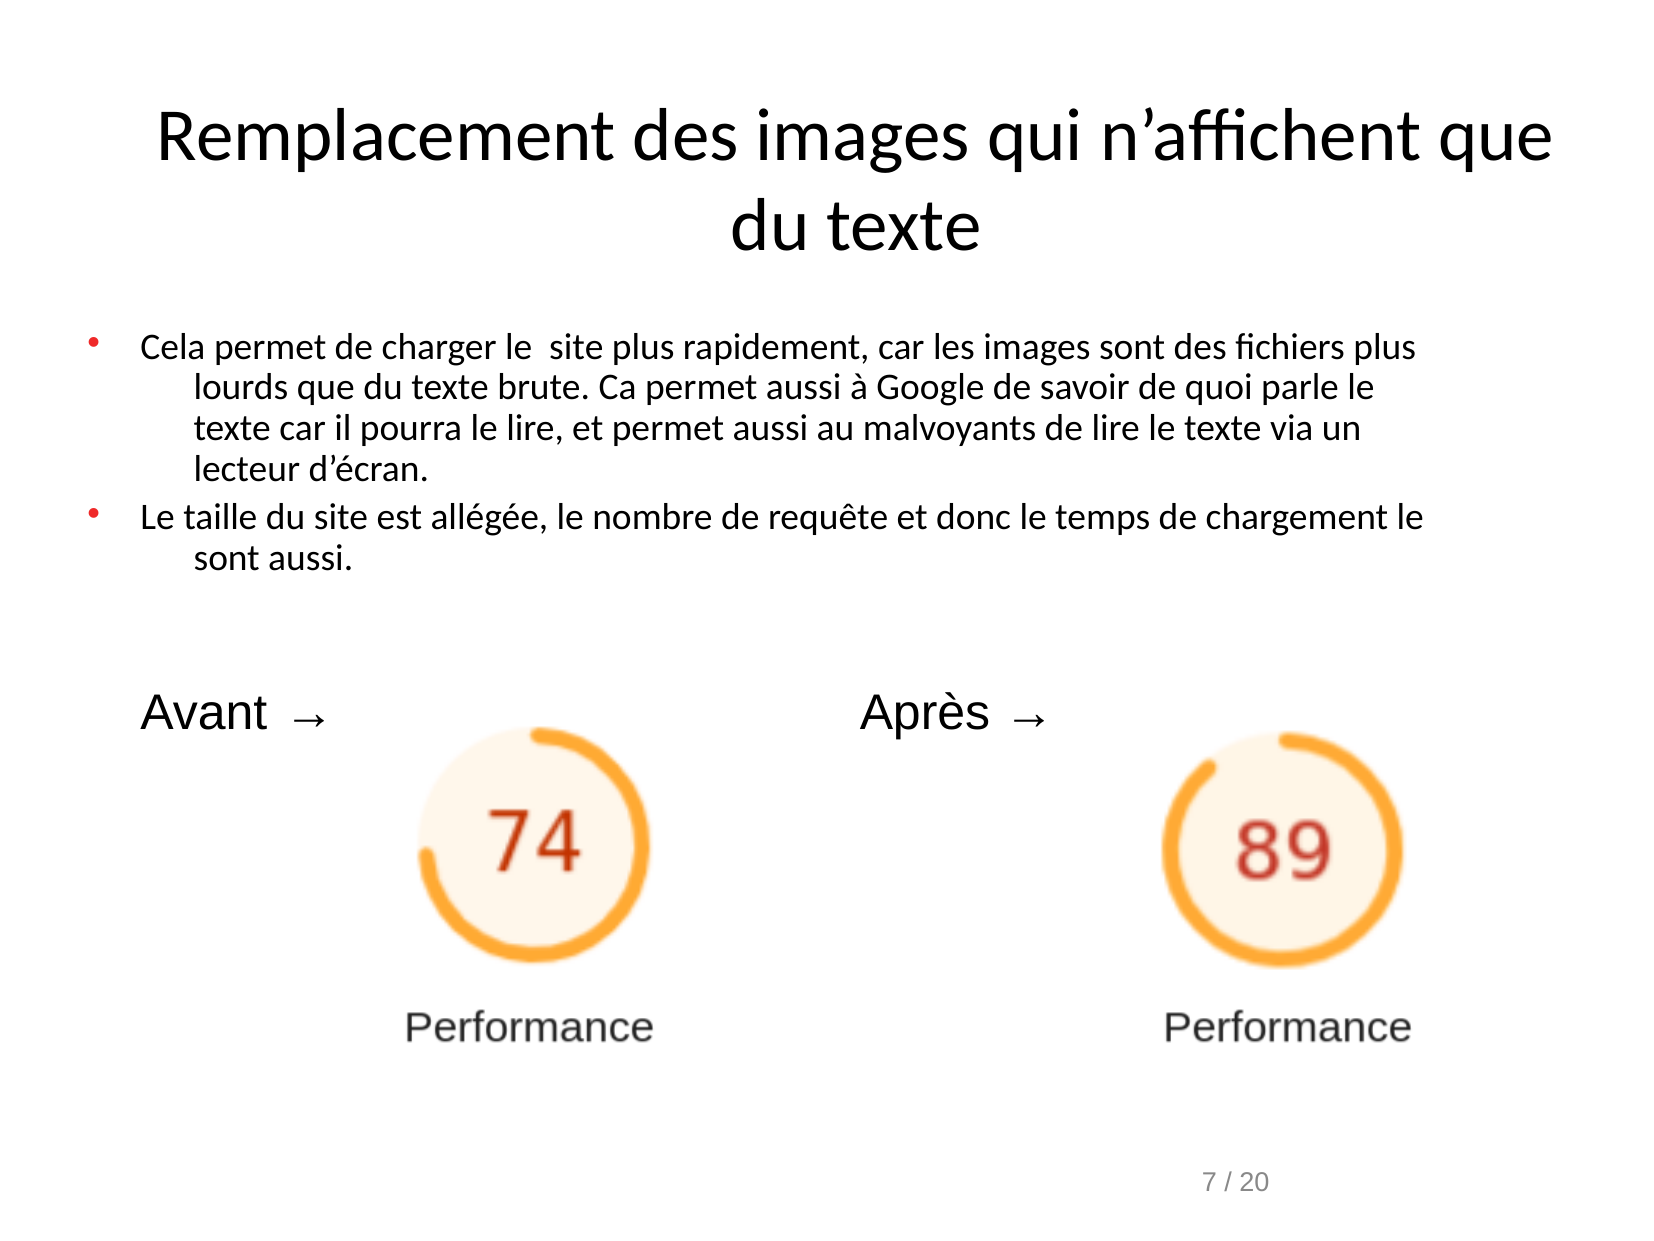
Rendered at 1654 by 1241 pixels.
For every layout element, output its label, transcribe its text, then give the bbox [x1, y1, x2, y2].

picture [379, 713, 687, 1058]
title Remplacement des images qui n’affichent que du texte [129, 53, 1583, 304]
picture [1143, 713, 1427, 983]
list Cela permet de charger le site plus rapidement, car les images sont des fichiers plus lourds que du texte brute. Ca permet aussi à Google de savoir de quoi parle le texte car il pourra le lire, et permet aussi au malvoyants de lire le texte via un lecteur d’écran. Le taille du site est allégée, le nombre de requête et donc le temps de chargement le sont aussi. Avant → Après → [35, 319, 1453, 1039]
picture [1155, 997, 1421, 1058]
text_box <numéro> / 20 [1185, 1149, 1572, 1216]
